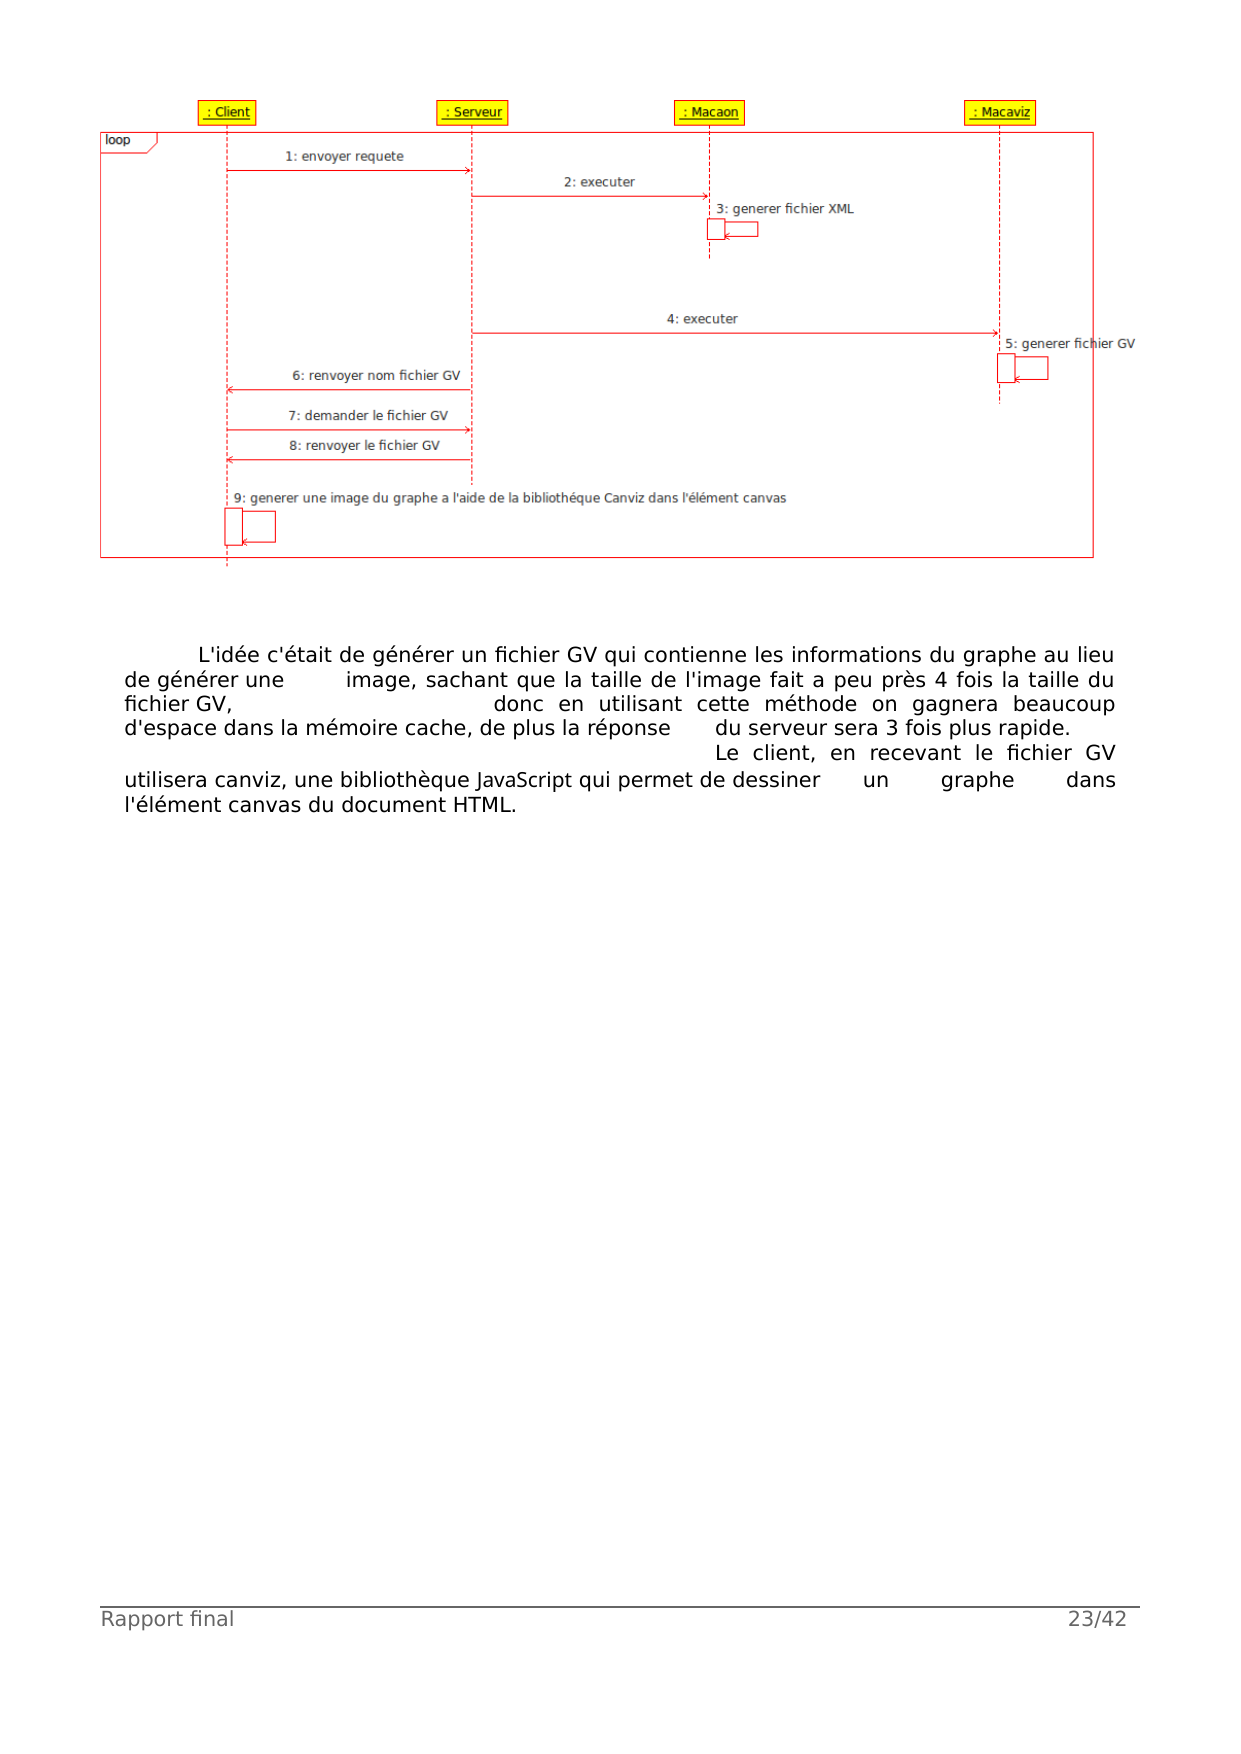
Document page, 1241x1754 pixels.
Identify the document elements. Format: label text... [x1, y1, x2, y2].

text L'idée c'était de générer un fichier GV qui contienne les informations du graphe au lieu de générer une image, sachant que la taille de l'image fait a peu près 4 fois la taille du fichier GV, donc en utilisant cette méthode on gagnera beaucoup d'espace dans la mémoire cache, de plus la réponse du serveur sera 3 fois plus rapide. Le client, en recevant le fichier GV utilisera canviz, une bibliothèque JavaScript qui permet de dessiner un graphe dans l'élément canvas du document HTML. [124, 643, 1116, 817]
picture [100, 100, 1140, 590]
